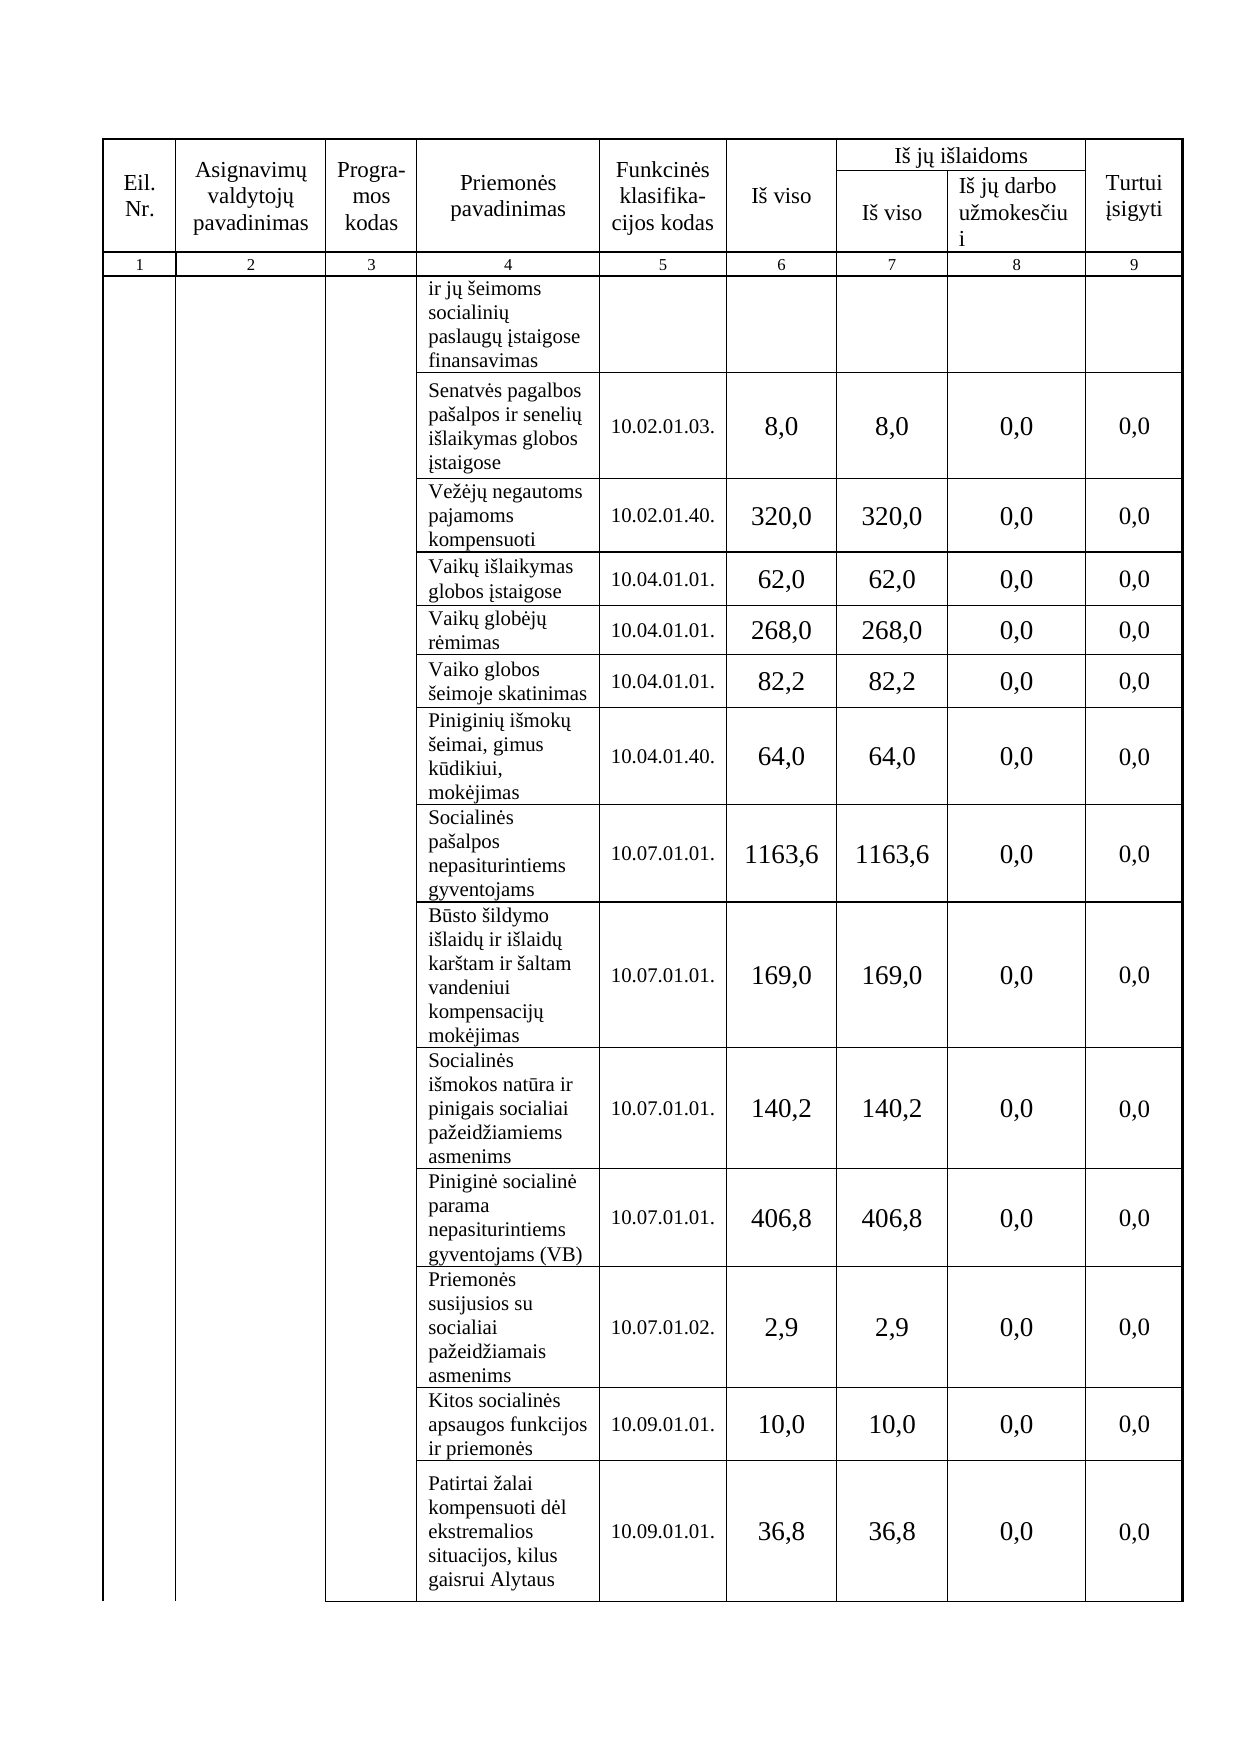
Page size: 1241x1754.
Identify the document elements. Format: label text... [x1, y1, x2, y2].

table_cell 140,2 [837, 1048, 947, 1168]
table_cell Piniginė socialinė parama nepasiturintiems gyventojams (VB) [417, 1169, 599, 1266]
table_header Turtui įsigyti [1086, 140, 1181, 251]
table_header Iš viso [727, 140, 836, 251]
table_cell [600, 277, 726, 372]
table_cell 10,0 [727, 1388, 836, 1460]
table_cell 10.04.01.01. [600, 655, 726, 707]
table_cell 9 [1086, 253, 1181, 275]
table_cell Iš viso [837, 171, 947, 251]
table_cell 7 [837, 253, 947, 275]
table_cell Priemonės susijusios su socialiai pažeidžiamais asmenims [417, 1267, 599, 1387]
table_cell Būsto šildymo išlaidų ir išlaidų karštam ir šaltam vandeniui kompensacijų mokėjimas [417, 903, 599, 1047]
table_cell 5 [600, 253, 726, 275]
table_cell [727, 277, 836, 372]
table_cell 0,0 [1086, 1169, 1181, 1266]
table_cell ir jų šeimoms socialinių paslaugų įstaigose finansavimas [417, 277, 599, 372]
table_cell 320,0 [837, 479, 947, 551]
table_cell 10.07.01.01. [600, 903, 726, 1047]
table_cell 0,0 [1086, 708, 1181, 804]
table_cell 62,0 [727, 553, 836, 604]
table_cell 0,0 [1086, 479, 1181, 551]
table_cell 0,0 [1086, 553, 1181, 604]
table_cell 10.04.01.40. [600, 708, 726, 804]
table_cell 3 [326, 253, 416, 275]
table_cell 10.04.01.01. [600, 606, 726, 654]
table_cell 406,8 [837, 1169, 947, 1266]
table_cell 0,0 [1086, 1388, 1181, 1460]
table_cell 0,0 [948, 1048, 1085, 1168]
table_header Funkcinės klasifika-cijos kodas [600, 140, 726, 251]
table_cell 406,8 [727, 1169, 836, 1266]
table_cell [1086, 277, 1181, 372]
table_cell 268,0 [727, 606, 836, 654]
table_cell 0,0 [948, 1169, 1085, 1266]
table_cell 2 [177, 253, 325, 275]
table_header Progra-mos kodas [326, 140, 416, 251]
table_cell 0,0 [1086, 805, 1181, 901]
table_cell 10.07.01.01. [600, 1048, 726, 1168]
table_cell 0,0 [948, 903, 1085, 1047]
table_cell 1 [104, 253, 175, 275]
table_header Priemonės pavadinimas [417, 140, 599, 251]
table_cell 82,2 [837, 655, 947, 707]
table_cell 2,9 [727, 1267, 836, 1387]
table_cell 0,0 [948, 655, 1085, 707]
table_cell 6 [727, 253, 836, 275]
table_cell 10,0 [837, 1388, 947, 1460]
table_cell Patirtai žalai kompensuoti dėl ekstremalios situacijos, kilus gaisrui Alytaus [417, 1461, 599, 1601]
table_cell 0,0 [1086, 655, 1181, 707]
table_cell Senatvės pagalbos pašalpos ir senelių išlaikymas globos įstaigose [417, 373, 599, 478]
table_cell Piniginių išmokų šeimai, gimus kūdikiui, mokėjimas [417, 708, 599, 804]
table_cell 0,0 [948, 1388, 1085, 1460]
table_cell 0,0 [1086, 606, 1181, 654]
table_cell 36,8 [727, 1461, 836, 1601]
table_cell 64,0 [837, 708, 947, 804]
table_cell Socialinės pašalpos nepasiturintiems gyventojams [417, 805, 599, 901]
table_cell 0,0 [948, 805, 1085, 901]
table_cell 1163,6 [727, 805, 836, 901]
table_cell 8,0 [727, 373, 836, 478]
table_cell 36,8 [837, 1461, 947, 1601]
table_cell [948, 277, 1085, 372]
table_cell 0,0 [948, 479, 1085, 551]
table_cell [104, 277, 175, 1601]
table_cell 8,0 [837, 373, 947, 478]
table_cell Vaiko globos šeimoje skatinimas [417, 655, 599, 707]
table_cell 10.07.01.01. [600, 1169, 726, 1266]
table_header Asignavimų valdytojų pavadinimas [176, 140, 325, 251]
table_cell 10.04.01.01. [600, 553, 726, 604]
table_cell 0,0 [948, 553, 1085, 604]
table_cell 320,0 [727, 479, 836, 551]
table_cell 0,0 [948, 373, 1085, 478]
table_cell 8 [948, 253, 1085, 275]
table_cell 0,0 [948, 1461, 1085, 1601]
table_cell 1163,6 [837, 805, 947, 901]
table_cell 140,2 [727, 1048, 836, 1168]
table_cell 2,9 [837, 1267, 947, 1387]
table_cell 10.09.01.01. [600, 1388, 726, 1460]
table_cell 0,0 [1086, 1267, 1181, 1387]
table_cell 0,0 [1086, 1048, 1181, 1168]
table_cell 10.02.01.40. [600, 479, 726, 551]
table_cell Vaikų globėjų rėmimas [417, 606, 599, 654]
table_cell 0,0 [948, 708, 1085, 804]
table_cell 10.07.01.02. [600, 1267, 726, 1387]
table_cell 169,0 [727, 903, 836, 1047]
table_cell 64,0 [727, 708, 836, 804]
table_cell 0,0 [1086, 373, 1181, 478]
table_cell 0,0 [948, 606, 1085, 654]
table_cell Kitos socialinės apsaugos funkcijos ir priemonės [417, 1388, 599, 1460]
table_cell 10.09.01.01. [600, 1461, 726, 1601]
table_cell 0,0 [1086, 903, 1181, 1047]
table_cell [176, 277, 325, 1601]
table_cell 0,0 [1086, 1461, 1181, 1601]
table_cell 268,0 [837, 606, 947, 654]
table_cell 4 [417, 253, 599, 275]
table_cell [326, 277, 416, 1601]
table_cell 169,0 [837, 903, 947, 1047]
table_cell Vaikų išlaikymas globos įstaigose [417, 553, 599, 604]
table_cell Socialinės išmokos natūra ir pinigais socialiai pažeidžiamiems asmenims [417, 1048, 599, 1168]
table_header Iš jų išlaidoms [837, 140, 1085, 170]
table_cell 10.07.01.01. [600, 805, 726, 901]
table_cell 0,0 [948, 1267, 1085, 1387]
table_cell Iš jų darbo užmokesčiui [948, 171, 1085, 251]
table_cell 82,2 [727, 655, 836, 707]
table_cell 62,0 [837, 553, 947, 604]
table_cell [837, 277, 947, 372]
table_header Eil. Nr. [104, 140, 175, 251]
table_cell 10.02.01.03. [600, 373, 726, 478]
table_cell Vežėjų negautoms pajamoms kompensuoti [417, 479, 599, 551]
